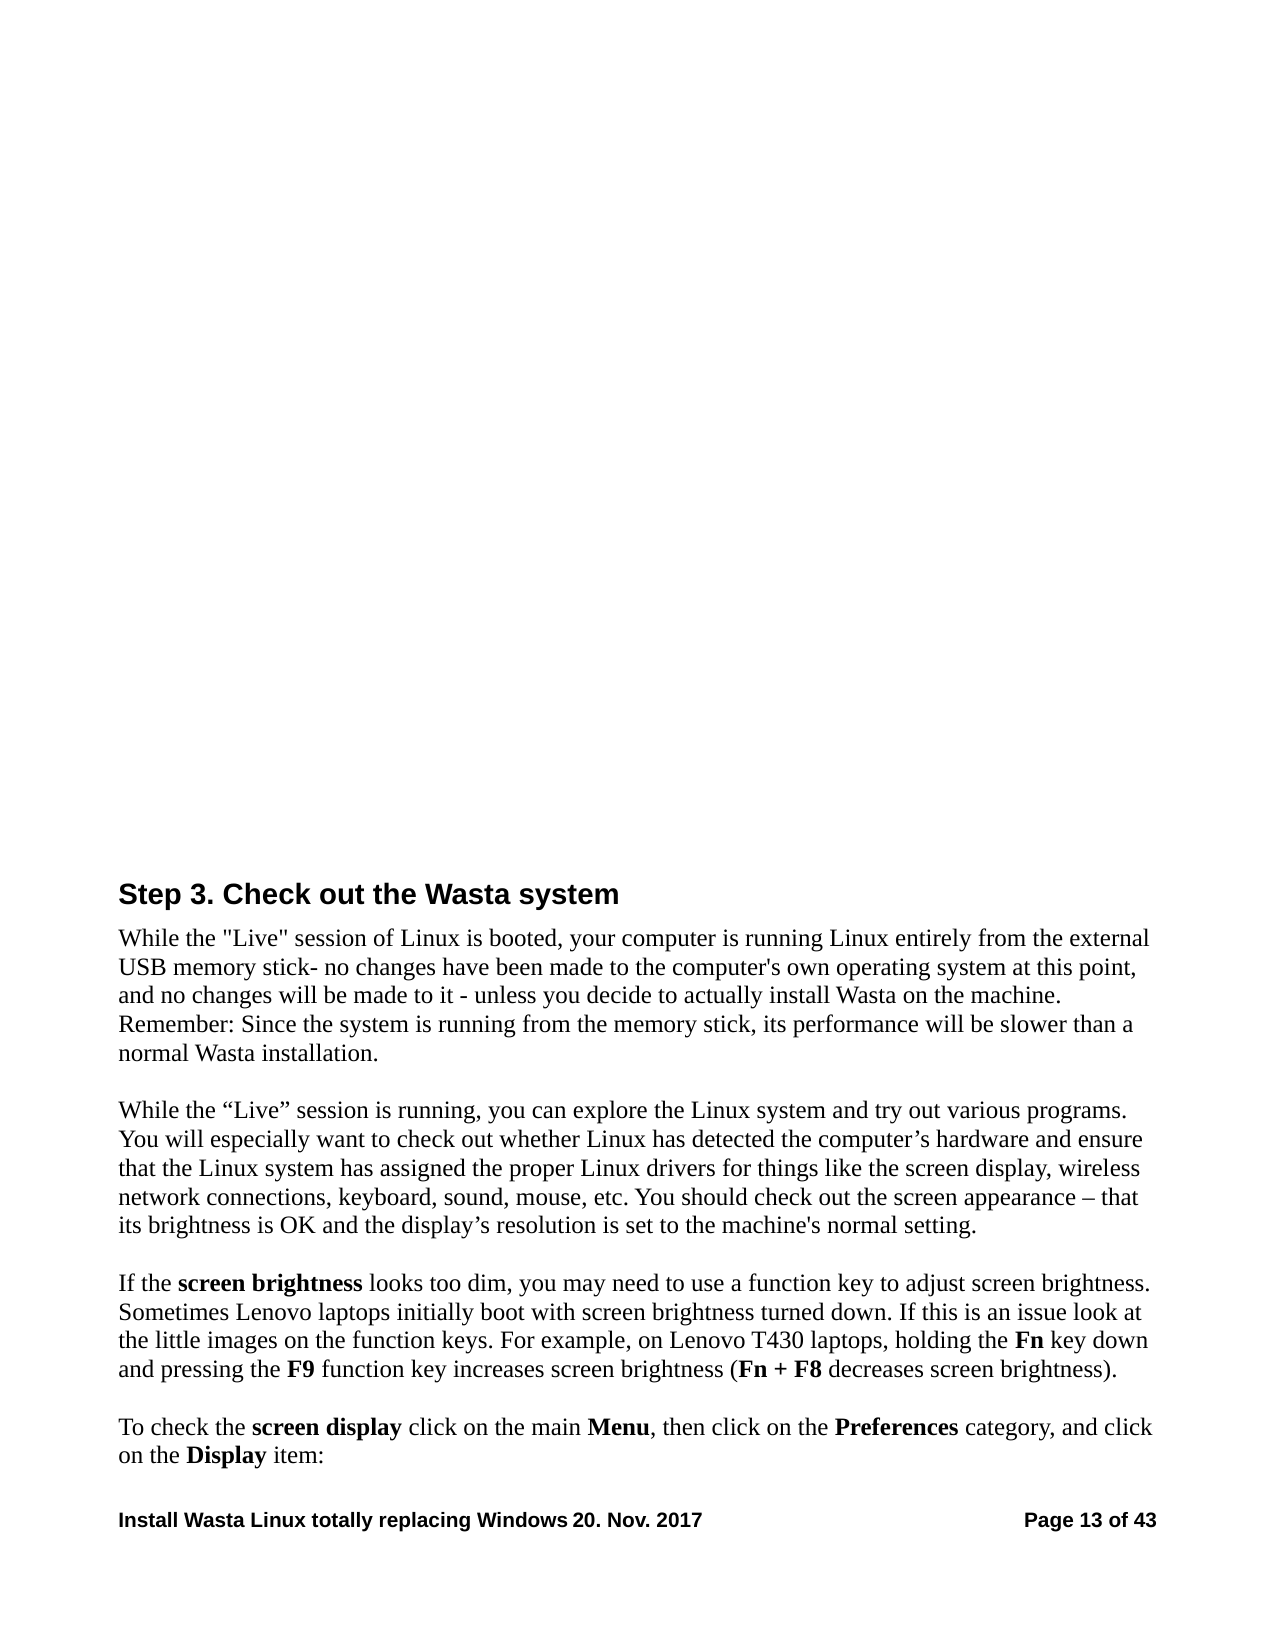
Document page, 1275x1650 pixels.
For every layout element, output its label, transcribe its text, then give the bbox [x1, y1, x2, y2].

subtitle Step 3. Check out the Wasta system [118, 877, 1157, 910]
text If the screen brightness looks too dim, you may need to use a function key to adjust screen brightness. Sometimes Lenovo laptops initially boot with screen brightness turned down. If this is an issue look at the little images on the function keys. For example, on Lenovo T430 laptops, holding the Fn key down and pressing the F9 function key increases screen brightness (Fn + F8 decreases screen brightness). [118, 1268, 1157, 1383]
text To check the screen display click on the main Menu, then click on the Preferences category, and click on the Display item: [118, 1412, 1157, 1469]
text While the "Live" session of Linux is booted, your computer is running Linux entirely from the external USB memory stick- no changes have been made to the computer's own operating system at this point, and no changes will be made to it - unless you decide to actually install Wasta on the machine. Remember: Since the system is running from the memory stick, its performance will be slower than a normal Wasta installation. [118, 923, 1157, 1067]
text While the “Live” session is running, you can explore the Linux system and try out various programs. You will especially want to check out whether Linux has detected the computer’s hardware and ensure that the Linux system has assigned the proper Linux drivers for things like the screen display, wireless network connections, keyboard, sound, mouse, etc. You should check out the screen appearance – that its brightness is OK and the display’s resolution is set to the machine's normal setting. [118, 1095, 1157, 1239]
